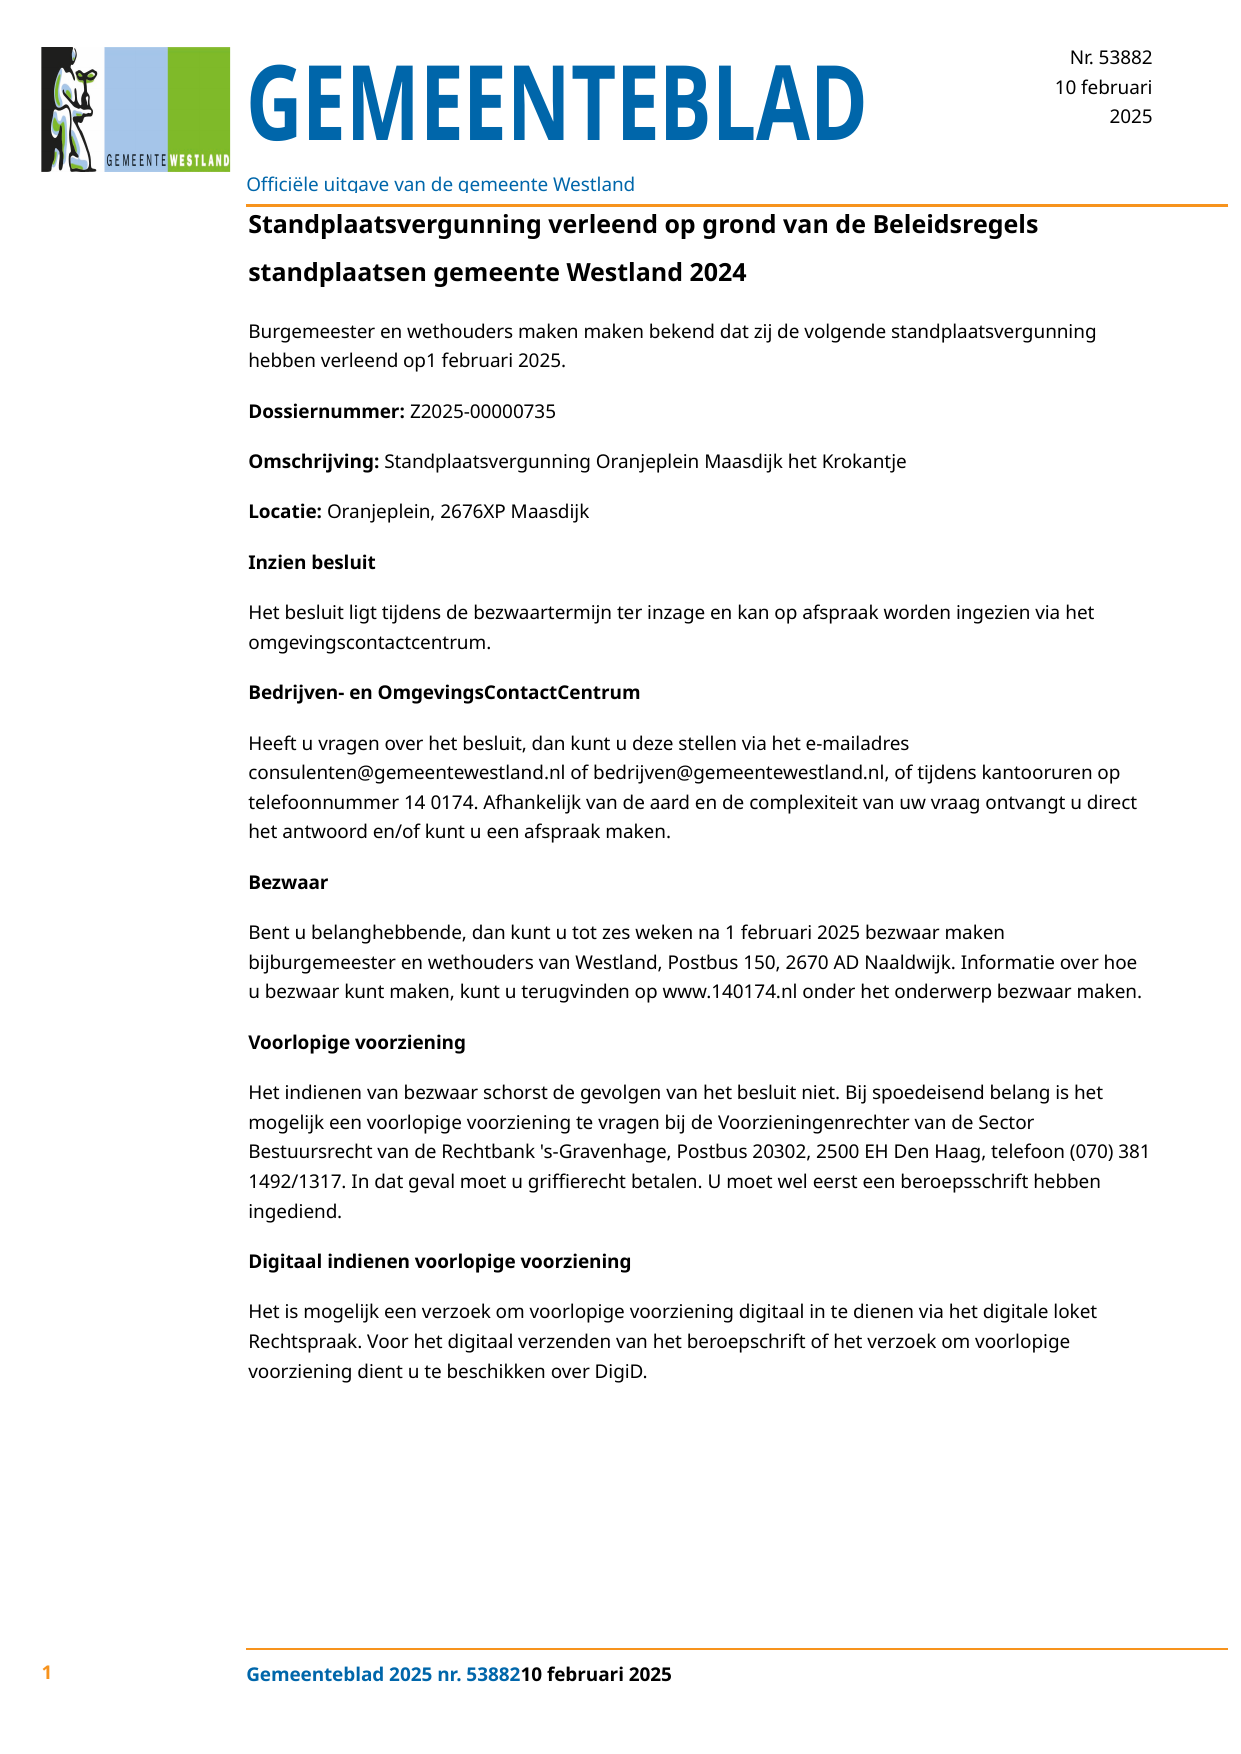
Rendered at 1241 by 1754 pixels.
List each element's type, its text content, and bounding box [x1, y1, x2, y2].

text Het is mogelijk een verzoek om voorlopige voorziening digitaal in te dienen via het digitale loket Rechtspraak. Voor het digitaal verzenden van het beroepschrift of het verzoek om voorlopige voorziening dient u te beschikken over DigiD. [248, 1299, 1152, 1384]
text Standplaatsvergunning verleend op grond van de Beleidsregels standplaatsen gemeente Westland 2024 [248, 207, 1152, 288]
text Dossiernummer: Z2025-00000735 [248, 398, 1152, 424]
text Het indienen van bezwaar schorst de gevolgen van het besluit niet. Bij spoedeisend belang is het mogelijk een voorlopige voorziening te vragen bij de Voorzieningenrechter van de Sector Bestuursrecht van de Rechtbank 's-Gravenhage, Postbus 20302, 2500 EH Den Haag, telefoon (070) 381 1492/1317. In dat geval moet u griffierecht betalen. U moet wel eerst een beroepsschrift hebben ingediend. [248, 1079, 1152, 1224]
text Voorlopige voorziening [248, 1029, 1152, 1055]
text Heeft u vragen over het besluit, dan kunt u deze stellen via het e-mailadres consulenten@gemeentewestland.nl of bedrijven@gemeentewestland.nl, of tijdens kantooruren op telefoonnummer 14 0174. Afhankelijk van de aard en de complexiteit van uw vraag ontvangt u direct het antwoord en/of kunt u een afspraak maken. [248, 730, 1152, 844]
text Bezwaar [248, 869, 1152, 895]
text Het besluit ligt tijdens de bezwaartermijn ter inzage en kan op afspraak worden ingezien via het omgevingscontactcentrum. [248, 599, 1152, 655]
text Omschrijving: Standplaatsvergunning Oranjeplein Maasdijk het Krokantje [248, 448, 1152, 474]
text Bent u belanghebbende, dan kunt u tot zes weken na 1 februari 2025 bezwaar maken bijburgemeester en wethouders van Westland, Postbus 150, 2670 AD Naaldwijk. Informatie over hoe u bezwaar kunt maken, kunt u terugvinden op www.140174.nl onder het onderwerp bezwaar maken. [248, 919, 1152, 1004]
text Locatie: Oranjeplein, 2676XP Maasdijk [248, 499, 1152, 524]
text Inzien besluit [248, 549, 1152, 575]
text Burgemeester en wethouders maken maken bekend dat zij de volgende standplaatsvergunning hebben verleend op1 februari 2025. [248, 318, 1152, 373]
text Digitaal indienen voorlopige voorziening [248, 1248, 1152, 1274]
picture [41, 47, 231, 172]
text Bedrijven- en OmgevingsContactCentrum [248, 679, 1152, 705]
